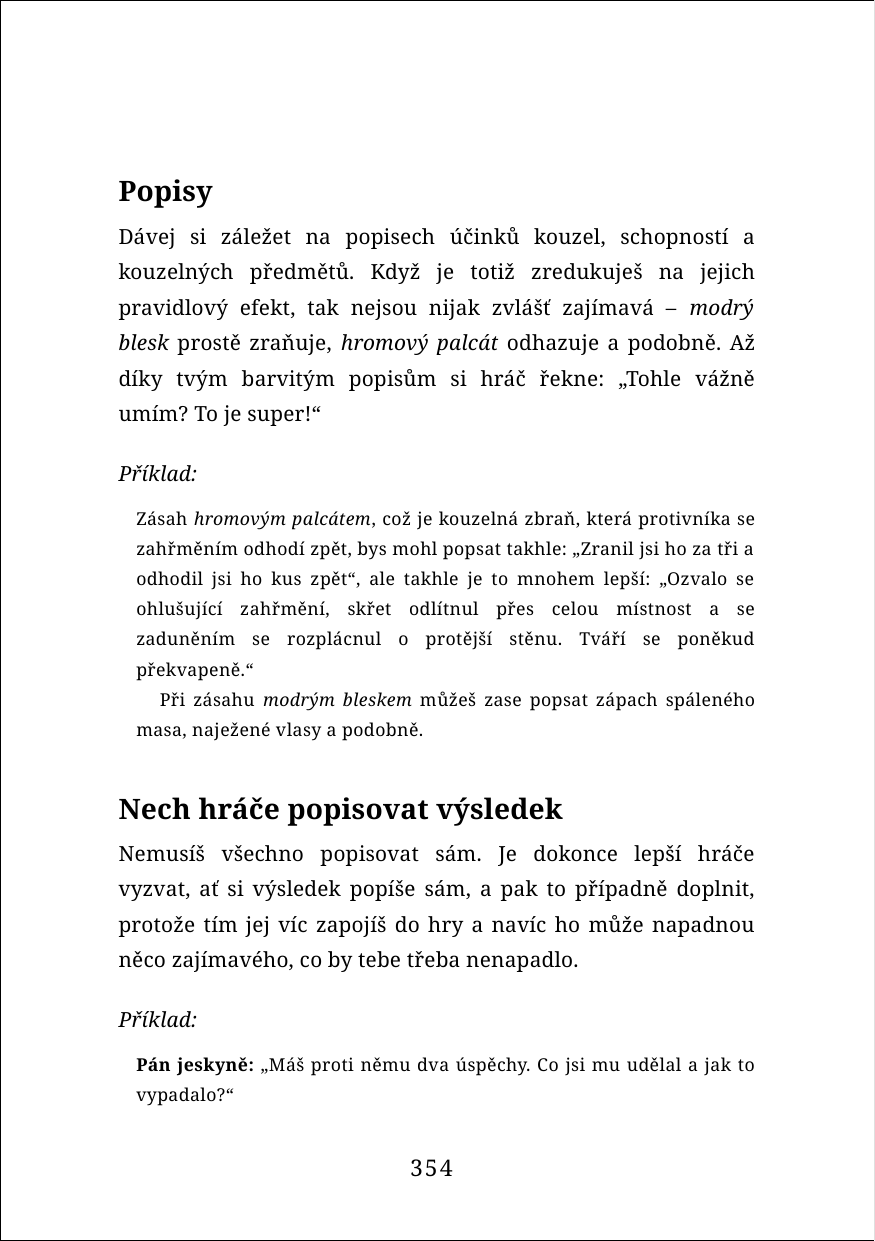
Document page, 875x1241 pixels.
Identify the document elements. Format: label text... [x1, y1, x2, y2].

subtitle Popisy [118, 172, 756, 210]
text Příklad: [118, 459, 756, 487]
text Dávej si záležet na popisech účinků kouzel, schopností a kouzelných předmětů. Když je totiž zredukuješ na jejich pravidlový efekt, tak nejsou nijak zvlášť zajímavá – modrý blesk prostě zraňuje, hromový palcát odhazuje a podobně. Až díky tvým barvitým popisům si hráč řekne: „Tohle vážně umím? To je super!“ [118, 222, 756, 428]
subtitle Nech hráče popisovat výsledek [118, 789, 756, 827]
text Pán jeskyně: „Máš proti němu dva úspěchy. Co jsi mu udělal a jak to vypadalo?“ [136, 1052, 756, 1106]
text Příklad: [118, 1005, 756, 1033]
text Nemusíš všechno popisovat sám. Je dokonce lepší hráče vyzvat, ať si výsledek popíše sám, a pak to případně doplnit, protože tím jej víc zapojíš do hry a navíc ho může napadnou něco zajímavého, co by tebe třeba nenapadlo. [118, 839, 756, 974]
text Zásah hromovým palcátem, což je kouzelná zbraň, která protivníka se zahřměním odhodí zpět, bys mohl popsat takhle: „Zranil jsi ho za tři a odhodil jsi ho kus zpět“, ale takhle je to mnohem lepší: „Ozvalo se ohlušující zahřmění, skřet odlítnul přes celou místnost a se zaduněním se rozplácnul o protější stěnu. Tváří se poněkud překvapeně.“ Při zásahu modrým bleskem můžeš zase popsat zápach spáleného masa, naježené vlasy a podobně. [136, 506, 756, 742]
